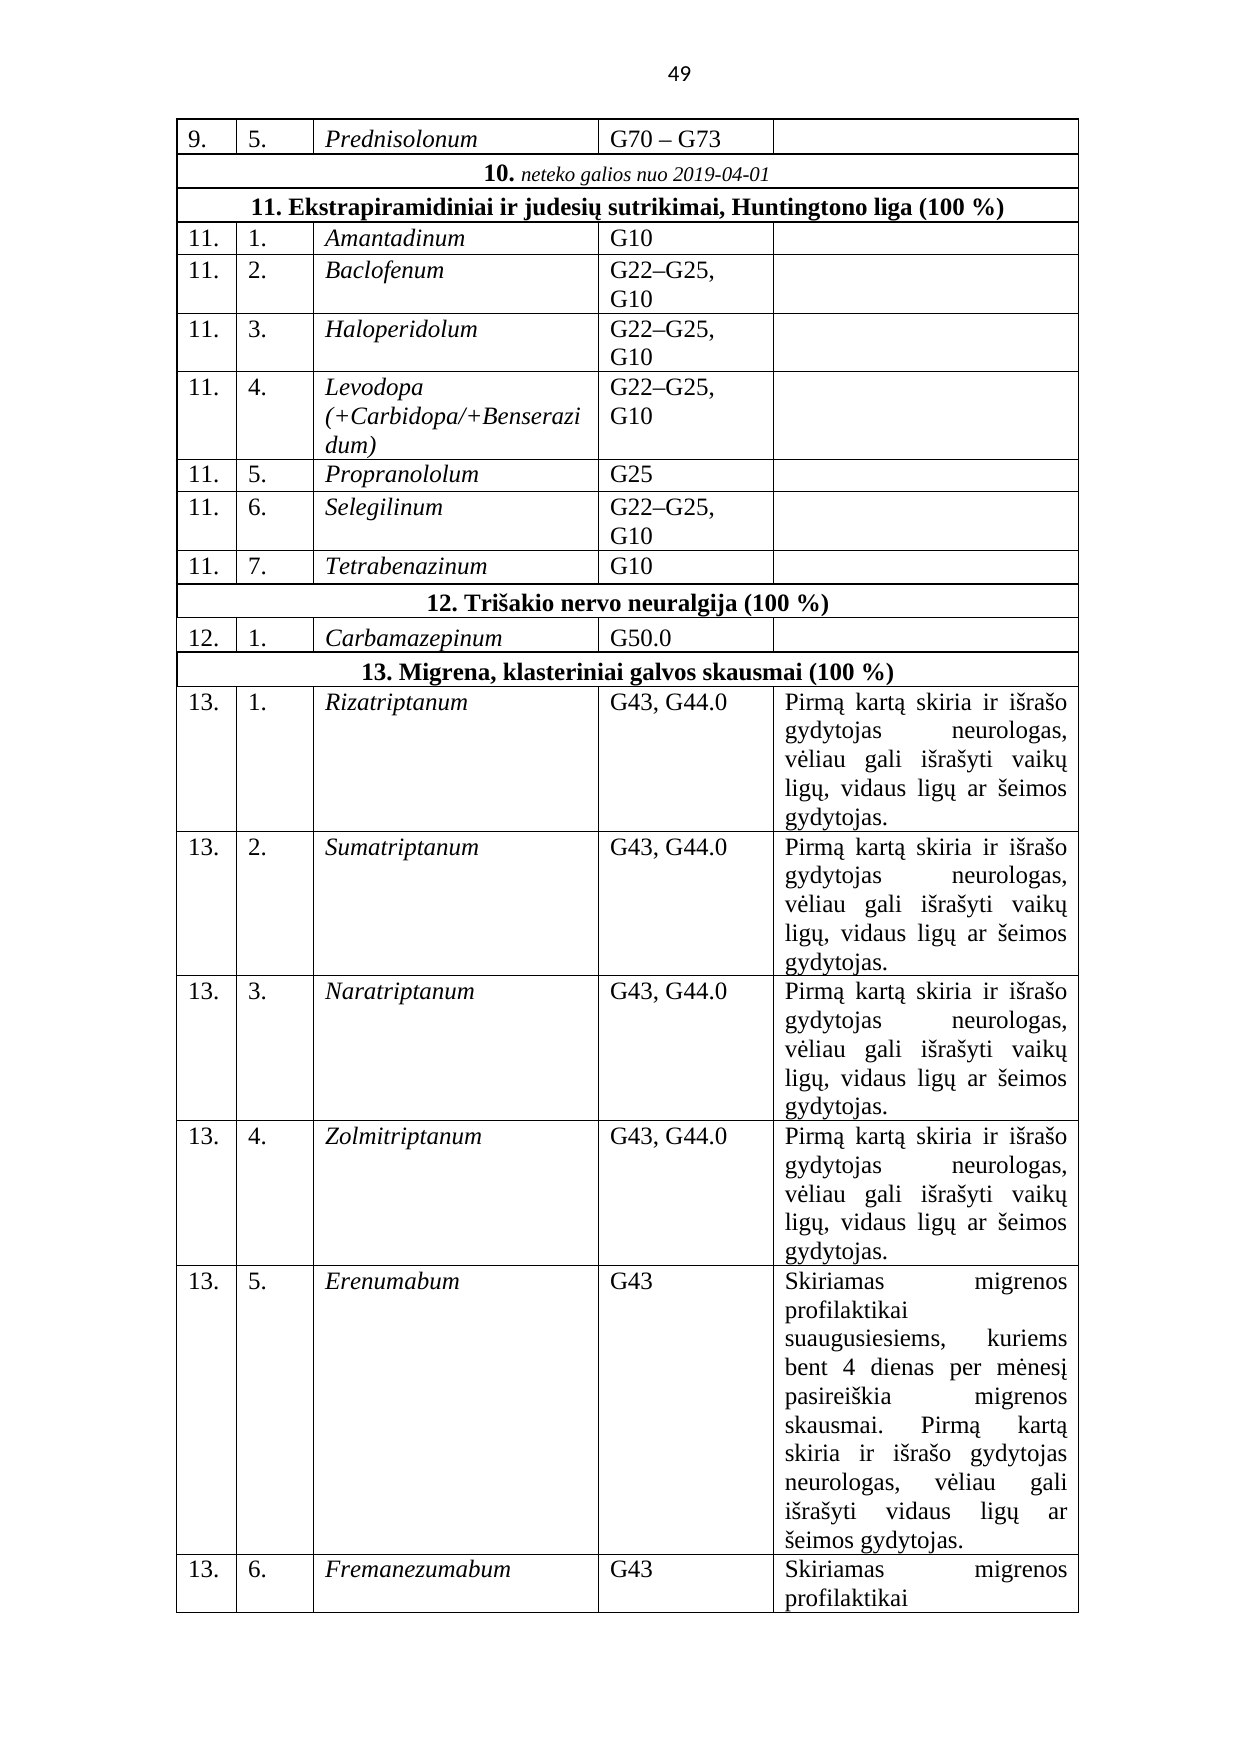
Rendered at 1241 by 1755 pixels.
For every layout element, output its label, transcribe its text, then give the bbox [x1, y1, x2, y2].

table_cell 12. [177, 618, 236, 651]
table_cell [1084, 371, 1088, 458]
table_cell [1079, 550, 1083, 583]
table_cell [1088, 371, 1093, 458]
table_cell G50.0 [599, 618, 773, 651]
table_cell 6. [237, 492, 313, 550]
table_cell [1088, 313, 1093, 371]
table_cell [1109, 221, 1123, 254]
table_cell [1099, 1265, 1103, 1553]
table_cell Carbamazepinum [314, 618, 598, 651]
table_cell [1088, 617, 1093, 651]
table_cell [1109, 1554, 1123, 1612]
table_cell [1093, 1265, 1099, 1553]
table_cell Propranololum [314, 460, 598, 491]
table_cell [1088, 583, 1093, 617]
table_cell [1099, 617, 1103, 651]
table_cell Naratriptanum [314, 976, 598, 1120]
table_cell [1084, 221, 1088, 254]
table_cell [774, 314, 1078, 371]
table_cell 13. [177, 1121, 236, 1265]
table_cell G22–G25, G10 [599, 314, 773, 371]
table_cell Skiriamas migrenos profilaktikai [774, 1555, 1078, 1612]
table_cell 6. [237, 1555, 313, 1612]
table_cell [1088, 221, 1093, 254]
table_cell [1088, 550, 1093, 583]
table_cell 1. [237, 687, 313, 831]
table_cell [1099, 651, 1103, 686]
table_cell Levodopa (+Carbidopa/+Benserazidum) [314, 372, 598, 458]
table_cell 13. [177, 1266, 236, 1553]
table_cell Prednisolonum [314, 120, 598, 152]
table_cell 11. Ekstrapiramidiniai ir judesių sutrikimai, Huntingtono liga (100 %) [178, 189, 1078, 221]
table_cell 11. [178, 551, 236, 583]
table_cell [774, 223, 1078, 254]
table_cell [1109, 651, 1123, 686]
table_cell [1084, 313, 1088, 371]
table_cell [1079, 686, 1083, 831]
table_cell [1093, 371, 1099, 458]
table_cell 13. [177, 687, 236, 831]
table_cell [1079, 118, 1083, 152]
table_cell [1103, 1120, 1109, 1265]
table_cell [1088, 651, 1093, 686]
table_cell 9. [178, 120, 236, 152]
table_cell [1093, 651, 1099, 686]
table_cell [1079, 254, 1083, 313]
table_cell [1088, 1120, 1093, 1265]
table_cell [1103, 583, 1109, 617]
table_cell 2. [237, 255, 313, 313]
table_cell [1109, 975, 1123, 1120]
table_cell [1099, 118, 1103, 152]
table_cell [1103, 187, 1109, 221]
table_cell [1099, 313, 1103, 371]
table_cell Selegilinum [314, 492, 598, 550]
table_cell [774, 372, 1078, 458]
table_cell [1088, 187, 1093, 221]
table_cell Rizatriptanum [314, 687, 598, 831]
table_cell [1099, 975, 1103, 1120]
table_cell [1099, 187, 1103, 221]
table_cell [1103, 313, 1109, 371]
table_cell [1109, 313, 1123, 371]
table_cell [1093, 550, 1099, 583]
table_cell [1099, 831, 1103, 975]
table_cell [1093, 313, 1099, 371]
table_cell [1093, 491, 1099, 550]
table_cell [774, 551, 1078, 583]
table_cell [1109, 187, 1123, 221]
table_cell [1079, 313, 1083, 371]
table_cell [1109, 583, 1123, 617]
table_cell [1079, 975, 1083, 1120]
table_cell [1088, 975, 1093, 1120]
table_cell [1099, 371, 1103, 458]
table_cell Sumatriptanum [314, 832, 598, 975]
table_cell 3. [237, 314, 313, 371]
table_cell [1093, 153, 1099, 187]
table_cell [1109, 459, 1123, 491]
table_cell [1084, 459, 1088, 491]
table_cell [1084, 550, 1088, 583]
table_cell [1088, 686, 1093, 831]
table_cell [1079, 831, 1083, 975]
table_cell [1109, 153, 1123, 187]
table_cell [1103, 254, 1109, 313]
table_cell [1079, 491, 1083, 550]
table_cell [1088, 118, 1093, 152]
table_cell [1084, 583, 1088, 617]
table_cell [1103, 371, 1109, 458]
table_cell [1084, 187, 1088, 221]
table_cell 1. [237, 223, 313, 254]
table_cell [1084, 254, 1088, 313]
table_cell [1109, 617, 1123, 651]
table_cell 11. [178, 223, 236, 254]
table_cell [1084, 1265, 1088, 1553]
table_cell G43, G44.0 [599, 832, 773, 975]
table_cell [1103, 459, 1109, 491]
table_cell 12. Trišakio nervo neuralgija (100 %) [178, 585, 1078, 617]
table_cell [1093, 617, 1099, 651]
table_cell Pirmą kartą skiria ir išrašo gydytojas neurologas, vėliau gali išrašyti vaikų ligų, vidaus ligų ar šeimos gydytojas. [774, 832, 1078, 975]
table_cell [1093, 459, 1099, 491]
table_cell [1084, 118, 1088, 152]
table_cell [1103, 1554, 1109, 1612]
table_cell 11. [178, 314, 236, 371]
table_cell G43, G44.0 [599, 1121, 773, 1265]
table_cell [1099, 583, 1103, 617]
table_cell [1079, 583, 1083, 617]
table_cell [1079, 153, 1083, 187]
table_cell [1109, 686, 1123, 831]
table_cell [1079, 187, 1083, 221]
table_cell [1103, 221, 1109, 254]
table_cell [1088, 1554, 1093, 1612]
table_cell [1084, 617, 1088, 651]
table_cell [1099, 686, 1103, 831]
table_cell [1084, 1554, 1088, 1612]
table_cell 5. [237, 460, 313, 491]
table_cell Baclofenum [314, 255, 598, 313]
table_cell 13. [177, 1555, 236, 1612]
table_cell G43 [599, 1555, 773, 1612]
table_cell [1099, 254, 1103, 313]
table_cell [1099, 550, 1103, 583]
table_cell [1093, 254, 1099, 313]
table_cell Erenumabum [314, 1266, 598, 1553]
table_cell [774, 460, 1078, 491]
table_cell [1099, 1554, 1103, 1612]
table_cell [1079, 1265, 1083, 1553]
table_cell G22–G25, G10 [599, 372, 773, 458]
table_cell 2. [237, 832, 313, 975]
table_cell 11. [178, 372, 236, 458]
table_cell [1084, 651, 1088, 686]
table_cell [1084, 831, 1088, 975]
table_cell [1088, 831, 1093, 975]
table_cell [1093, 583, 1099, 617]
table_cell [1109, 831, 1123, 975]
table_cell Pirmą kartą skiria ir išrašo gydytojas neurologas, vėliau gali išrašyti vaikų ligų, vidaus ligų ar šeimos gydytojas. [774, 687, 1078, 831]
table_cell G25 [599, 460, 773, 491]
table_cell [1103, 118, 1109, 152]
table_cell 11. [178, 492, 236, 550]
table_cell [1099, 491, 1103, 550]
table_cell Haloperidolum [314, 314, 598, 371]
table_cell Pirmą kartą skiria ir išrašo gydytojas neurologas, vėliau gali išrašyti vaikų ligų, vidaus ligų ar šeimos gydytojas. [774, 976, 1078, 1120]
table_cell [1084, 491, 1088, 550]
table_cell [1099, 221, 1103, 254]
table_cell [1103, 153, 1109, 187]
table_cell [1088, 254, 1093, 313]
table_cell 11. [178, 255, 236, 313]
table_cell [1088, 459, 1093, 491]
table_cell [1109, 491, 1123, 550]
table_cell 11. [178, 460, 236, 491]
table_cell [1084, 686, 1088, 831]
table_cell [1093, 118, 1099, 152]
table_cell 13. Migrena, klasteriniai galvos skausmai (100 %) [178, 653, 1078, 686]
table_cell [1088, 1265, 1093, 1553]
table_cell [1099, 459, 1103, 491]
table_cell [1093, 831, 1099, 975]
table_cell [1109, 550, 1123, 583]
table_cell [774, 120, 1078, 152]
table_cell 5. [237, 120, 313, 152]
table_cell 3. [237, 976, 313, 1120]
table_cell [1079, 371, 1083, 458]
table_cell [1099, 1120, 1103, 1265]
table_cell [1103, 651, 1109, 686]
table_cell Tetrabenazinum [314, 551, 598, 583]
table_cell Zolmitriptanum [314, 1121, 598, 1265]
table_cell [774, 492, 1078, 550]
table_cell Fremanezumabum [314, 1555, 598, 1612]
table_cell 4. [237, 1121, 313, 1265]
table_cell [1084, 1120, 1088, 1265]
table_cell [774, 255, 1078, 313]
table_cell 1. [237, 618, 313, 651]
table_cell [1109, 1265, 1123, 1553]
table_cell [1093, 686, 1099, 831]
table_cell [1084, 975, 1088, 1120]
table_cell [1079, 617, 1083, 651]
table_cell [774, 618, 1078, 651]
table_cell [1093, 187, 1099, 221]
table_cell [1084, 153, 1088, 187]
table_cell [1109, 118, 1123, 152]
table_cell [1103, 975, 1109, 1120]
table_cell 13. [177, 832, 236, 975]
table_cell G43 [599, 1266, 773, 1553]
table_cell 10. neteko galios nuo 2019-04-01 [178, 155, 1078, 187]
table_cell G22–G25, G10 [599, 492, 773, 550]
table_cell 13. [177, 976, 236, 1120]
table_cell [1088, 491, 1093, 550]
table_cell G43, G44.0 [599, 687, 773, 831]
table_cell [1109, 254, 1123, 313]
table_cell [1079, 1554, 1083, 1612]
table_cell [1103, 686, 1109, 831]
table_cell [1109, 1120, 1123, 1265]
table_cell [1109, 371, 1123, 458]
table_cell [1093, 975, 1099, 1120]
table_cell G10 [599, 551, 773, 583]
table_cell 5. [237, 1266, 313, 1553]
table_cell G43, G44.0 [599, 976, 773, 1120]
table_cell Skiriamas migrenos profilaktikai suaugusiesiems, kuriems bent 4 dienas per mėnesį pasireiškia migrenos skausmai. Pirmą kartą skiria ir išrašo gydytojas neurologas, vėliau gali išrašyti vidaus ligų ar šeimos gydytojas. [774, 1266, 1078, 1553]
table_cell [1088, 153, 1093, 187]
table_cell Pirmą kartą skiria ir išrašo gydytojas neurologas, vėliau gali išrašyti vaikų ligų, vidaus ligų ar šeimos gydytojas. [774, 1121, 1078, 1265]
table_cell [1079, 459, 1083, 491]
table_cell [1103, 491, 1109, 550]
table_cell [1103, 831, 1109, 975]
table_cell [1079, 651, 1083, 686]
table_cell Amantadinum [314, 223, 598, 254]
table_cell [1079, 221, 1083, 254]
table_cell 4. [237, 372, 313, 458]
table_cell [1093, 221, 1099, 254]
table_cell [1099, 153, 1103, 187]
table_cell [1103, 550, 1109, 583]
table_cell G70 – G73 [599, 120, 773, 152]
table_cell 7. [237, 551, 313, 583]
table_cell [1093, 1120, 1099, 1265]
table_cell [1103, 1265, 1109, 1553]
table_cell G22–G25, G10 [599, 255, 773, 313]
table_cell G10 [599, 223, 773, 254]
table_cell [1103, 617, 1109, 651]
table_cell [1079, 1120, 1083, 1265]
table_cell [1093, 1554, 1099, 1612]
